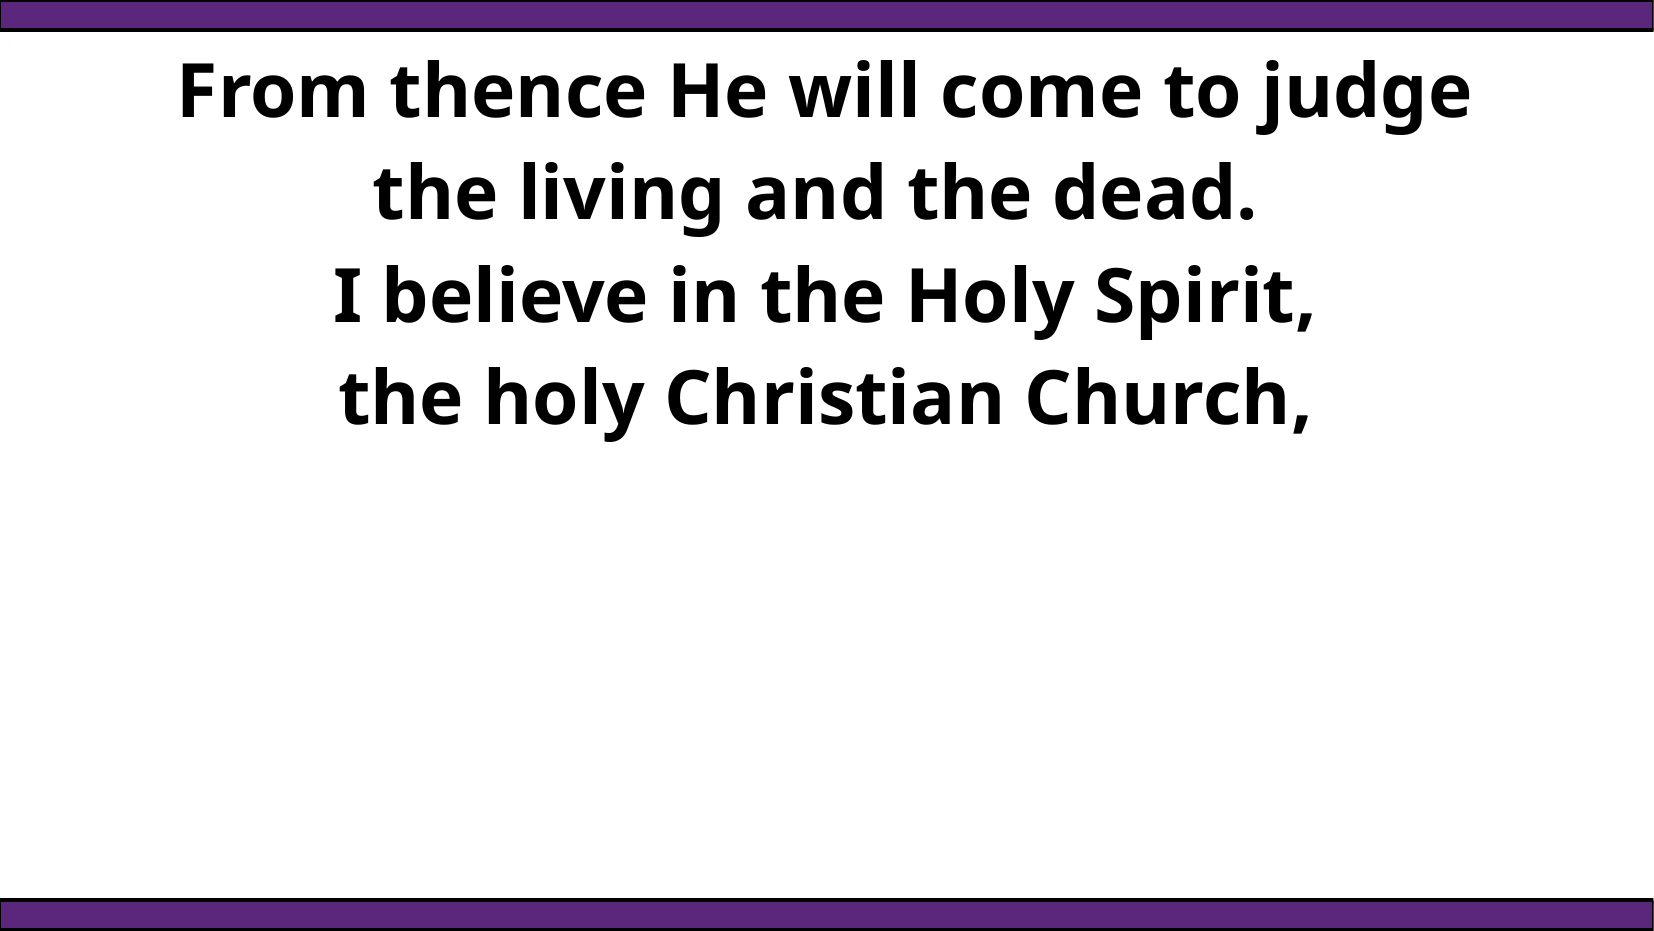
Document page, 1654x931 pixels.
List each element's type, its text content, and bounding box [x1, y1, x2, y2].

text_box [105, 255, 1531, 348]
picture [0, 31, 1654, 900]
text_box [0, 0, 1654, 31]
text_box From thence He will come to judge the living and the dead. I believe in the Holy Spirit, the holy Christian Church, [45, 30, 1607, 451]
text_box [0, 900, 1654, 931]
